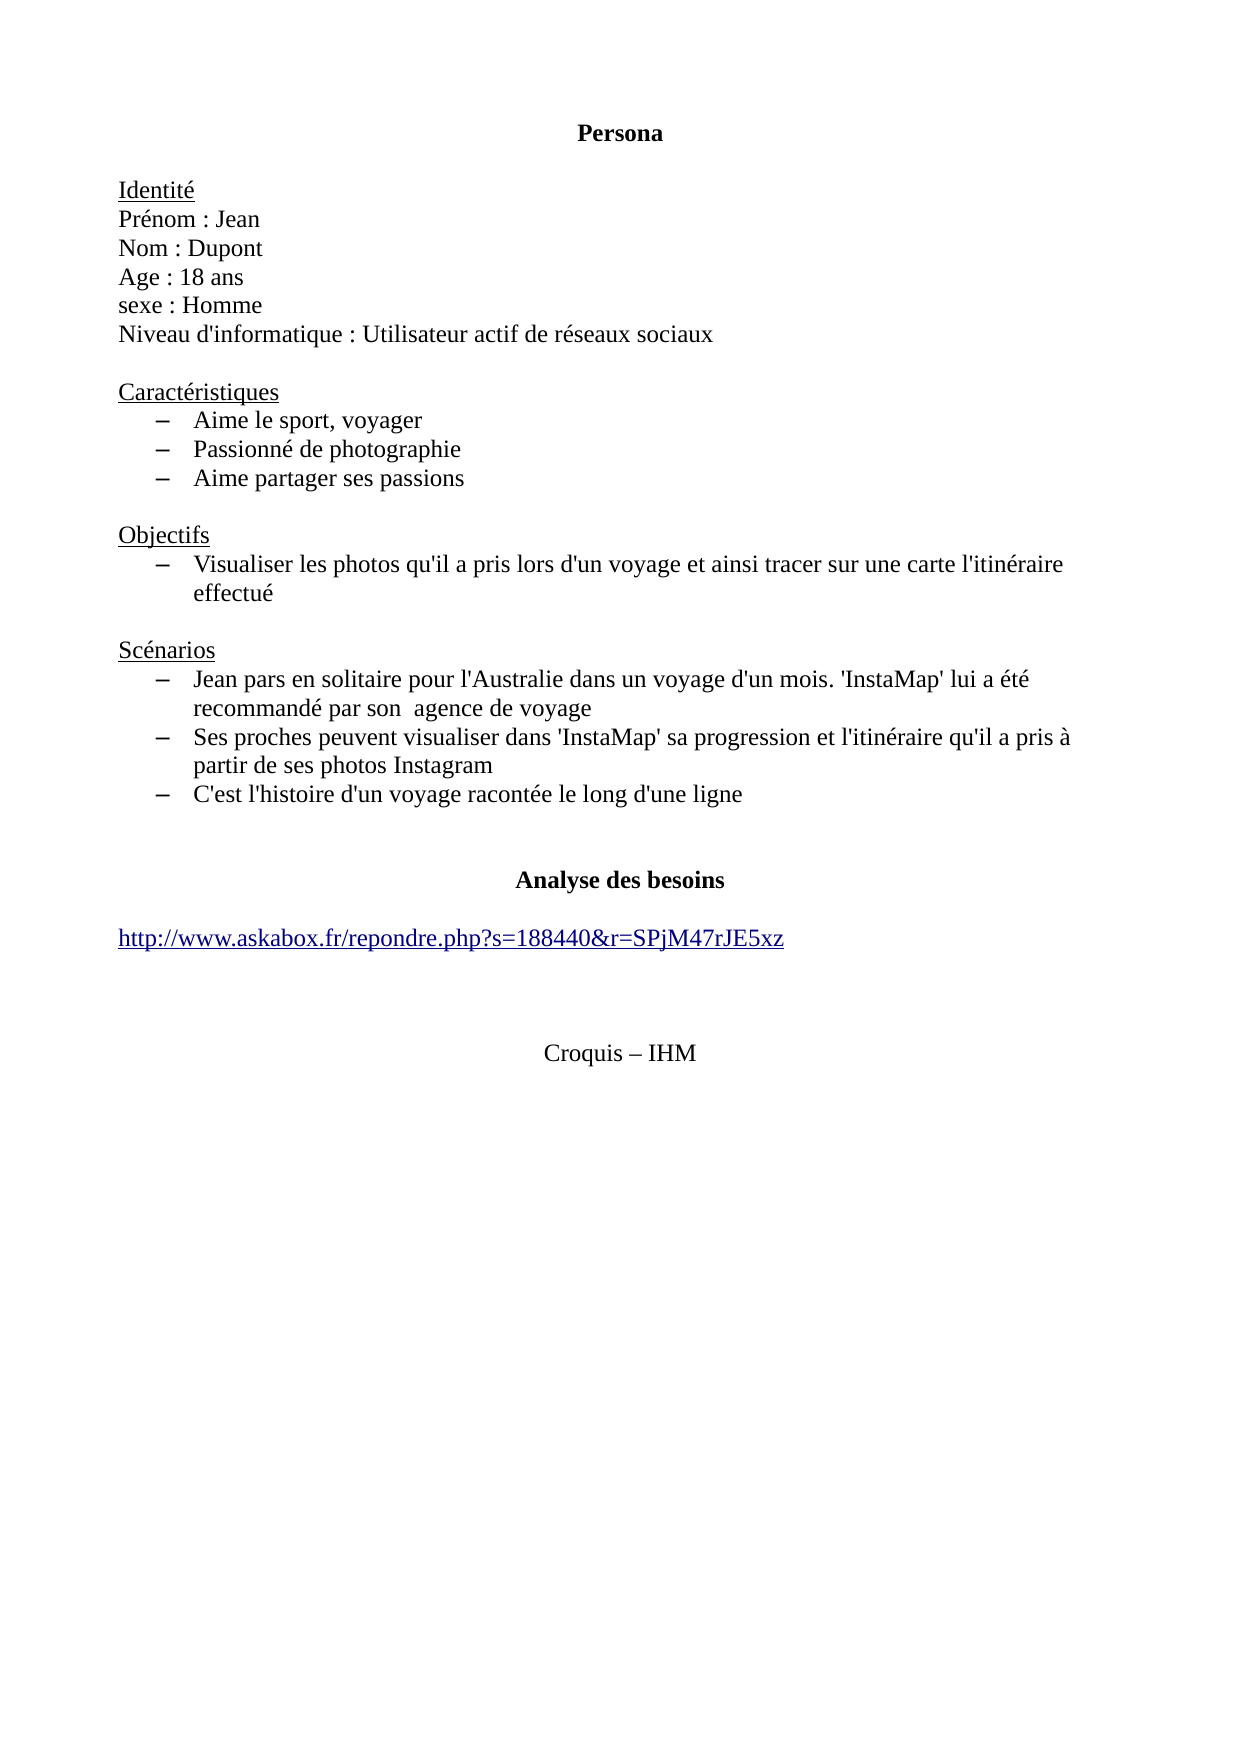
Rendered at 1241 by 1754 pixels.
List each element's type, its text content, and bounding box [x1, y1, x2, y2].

text Caractéristiques [118, 377, 1122, 406]
text Prénom : Jean [118, 204, 1122, 233]
text http://www.askabox.fr/repondre.php?s=188440&r=SPjM47rJE5xz [118, 923, 1122, 952]
list Aime partager ses passions [156, 463, 1122, 492]
list Ses proches peuvent visualiser dans 'InstaMap' sa progression et l'itinéraire qu'il a pris à partir de ses photos Instagram [156, 722, 1122, 779]
text Scénarios [118, 636, 1122, 664]
list Passionné de photographie [156, 434, 1122, 463]
text Analyse des besoins [118, 866, 1122, 894]
text Nom : Dupont [118, 233, 1122, 262]
text Croquis – IHM [118, 1038, 1122, 1067]
list C'est l'histoire d'un voyage racontée le long d'une ligne [156, 779, 1122, 808]
text Age : 18 ans [118, 262, 1122, 291]
text sexe : Homme [118, 291, 1122, 319]
text Objectifs [118, 521, 1122, 549]
text Niveau d'informatique : Utilisateur actif de réseaux sociaux [118, 319, 1122, 348]
text Persona [118, 118, 1122, 147]
list Aime le sport, voyager [156, 406, 1122, 434]
list Visualiser les photos qu'il a pris lors d'un voyage et ainsi tracer sur une carte l'itinéraire effectué [156, 549, 1122, 607]
list Jean pars en solitaire pour l'Australie dans un voyage d'un mois. 'InstaMap' lui a été recommandé par son agence de voyage [156, 664, 1122, 722]
text Identité [118, 176, 1122, 204]
